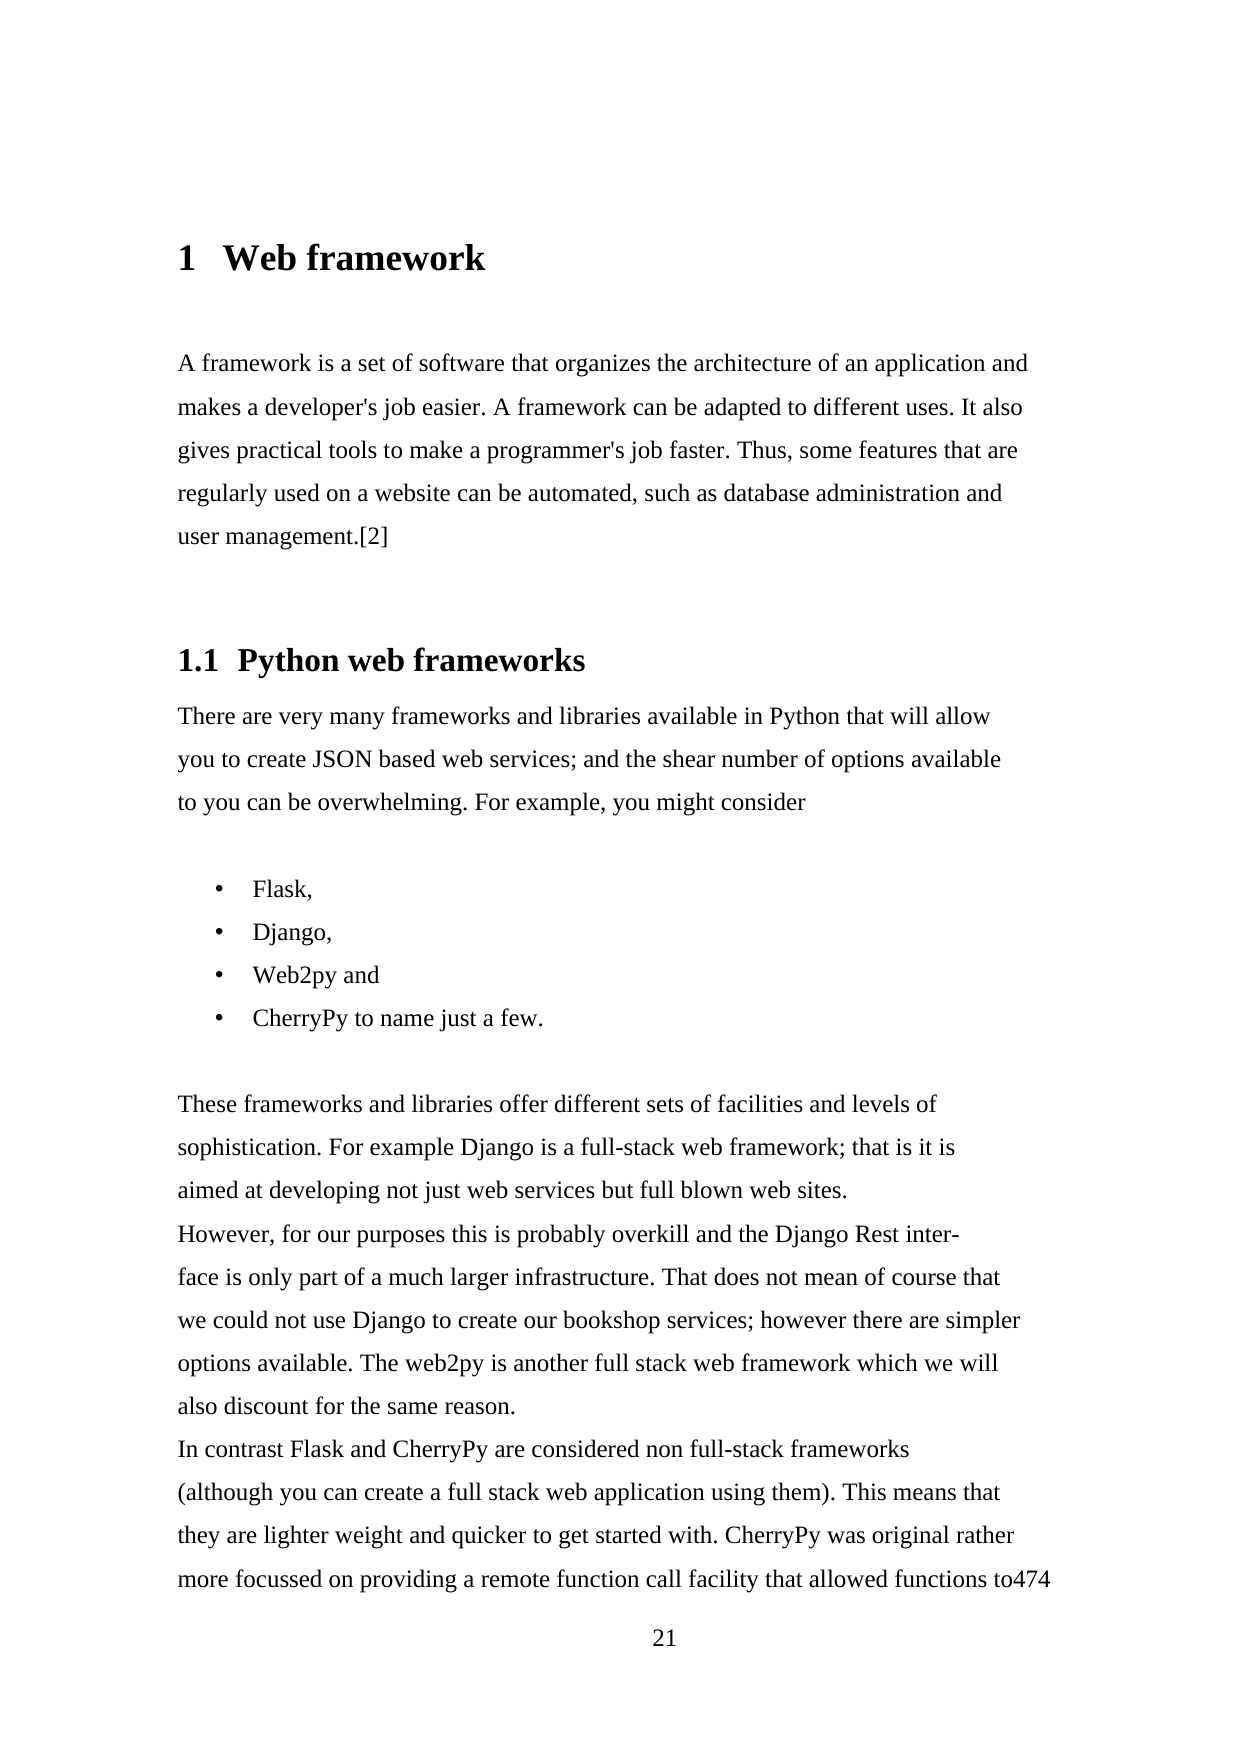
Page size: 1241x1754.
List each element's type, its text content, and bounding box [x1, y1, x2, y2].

text we could not use Django to create our bookshop services; however there are simpler [177, 1305, 1122, 1334]
list CherryPy to name just a few. [215, 1003, 1122, 1032]
text to you can be overwhelming. For example, you might consider [177, 787, 1122, 816]
text However, for our purposes this is probably overkill and the Django Rest inter- [177, 1219, 1122, 1247]
text they are lighter weight and quicker to get started with. CherryPy was original rather [177, 1521, 1122, 1549]
text A framework is a set of software that organizes the architecture of an application and [177, 348, 1122, 377]
text face is only part of a much larger infrastructure. That does not mean of course that [177, 1262, 1122, 1291]
text These frameworks and libraries offer different sets of facilities and levels of [177, 1089, 1122, 1118]
text makes a developer's job easier. A framework can be adapted to different uses. It also [177, 392, 1122, 420]
text regularly used on a website can be automated, such as database administration and [177, 478, 1122, 507]
subtitle Web framework [177, 235, 1122, 278]
text also discount for the same reason. [177, 1391, 1122, 1420]
text user management.[2] [177, 521, 1122, 550]
list Web2py and [215, 960, 1122, 989]
list Django, [215, 917, 1122, 946]
text more focussed on providing a remote function call facility that allowed functions to474 [177, 1564, 1122, 1592]
text options available. The web2py is another full stack web framework which we will [177, 1348, 1122, 1377]
text sophistication. For example Django is a full-stack web framework; that is it is [177, 1132, 1122, 1161]
text There are very many frameworks and libraries available in Python that will allow [177, 701, 1122, 730]
text gives practical tools to make a programmer's job faster. Thus, some features that are [177, 435, 1122, 463]
text you to create JSON based web services; and the shear number of options available [177, 744, 1122, 773]
subtitle Python web frameworks [177, 641, 1122, 679]
list Flask, [215, 874, 1122, 902]
text In contrast Flask and CherryPy are considered non full-stack frameworks [177, 1434, 1122, 1463]
text aimed at developing not just web services but full blown web sites. [177, 1176, 1122, 1204]
text (although you can create a full stack web application using them). This means that [177, 1477, 1122, 1506]
